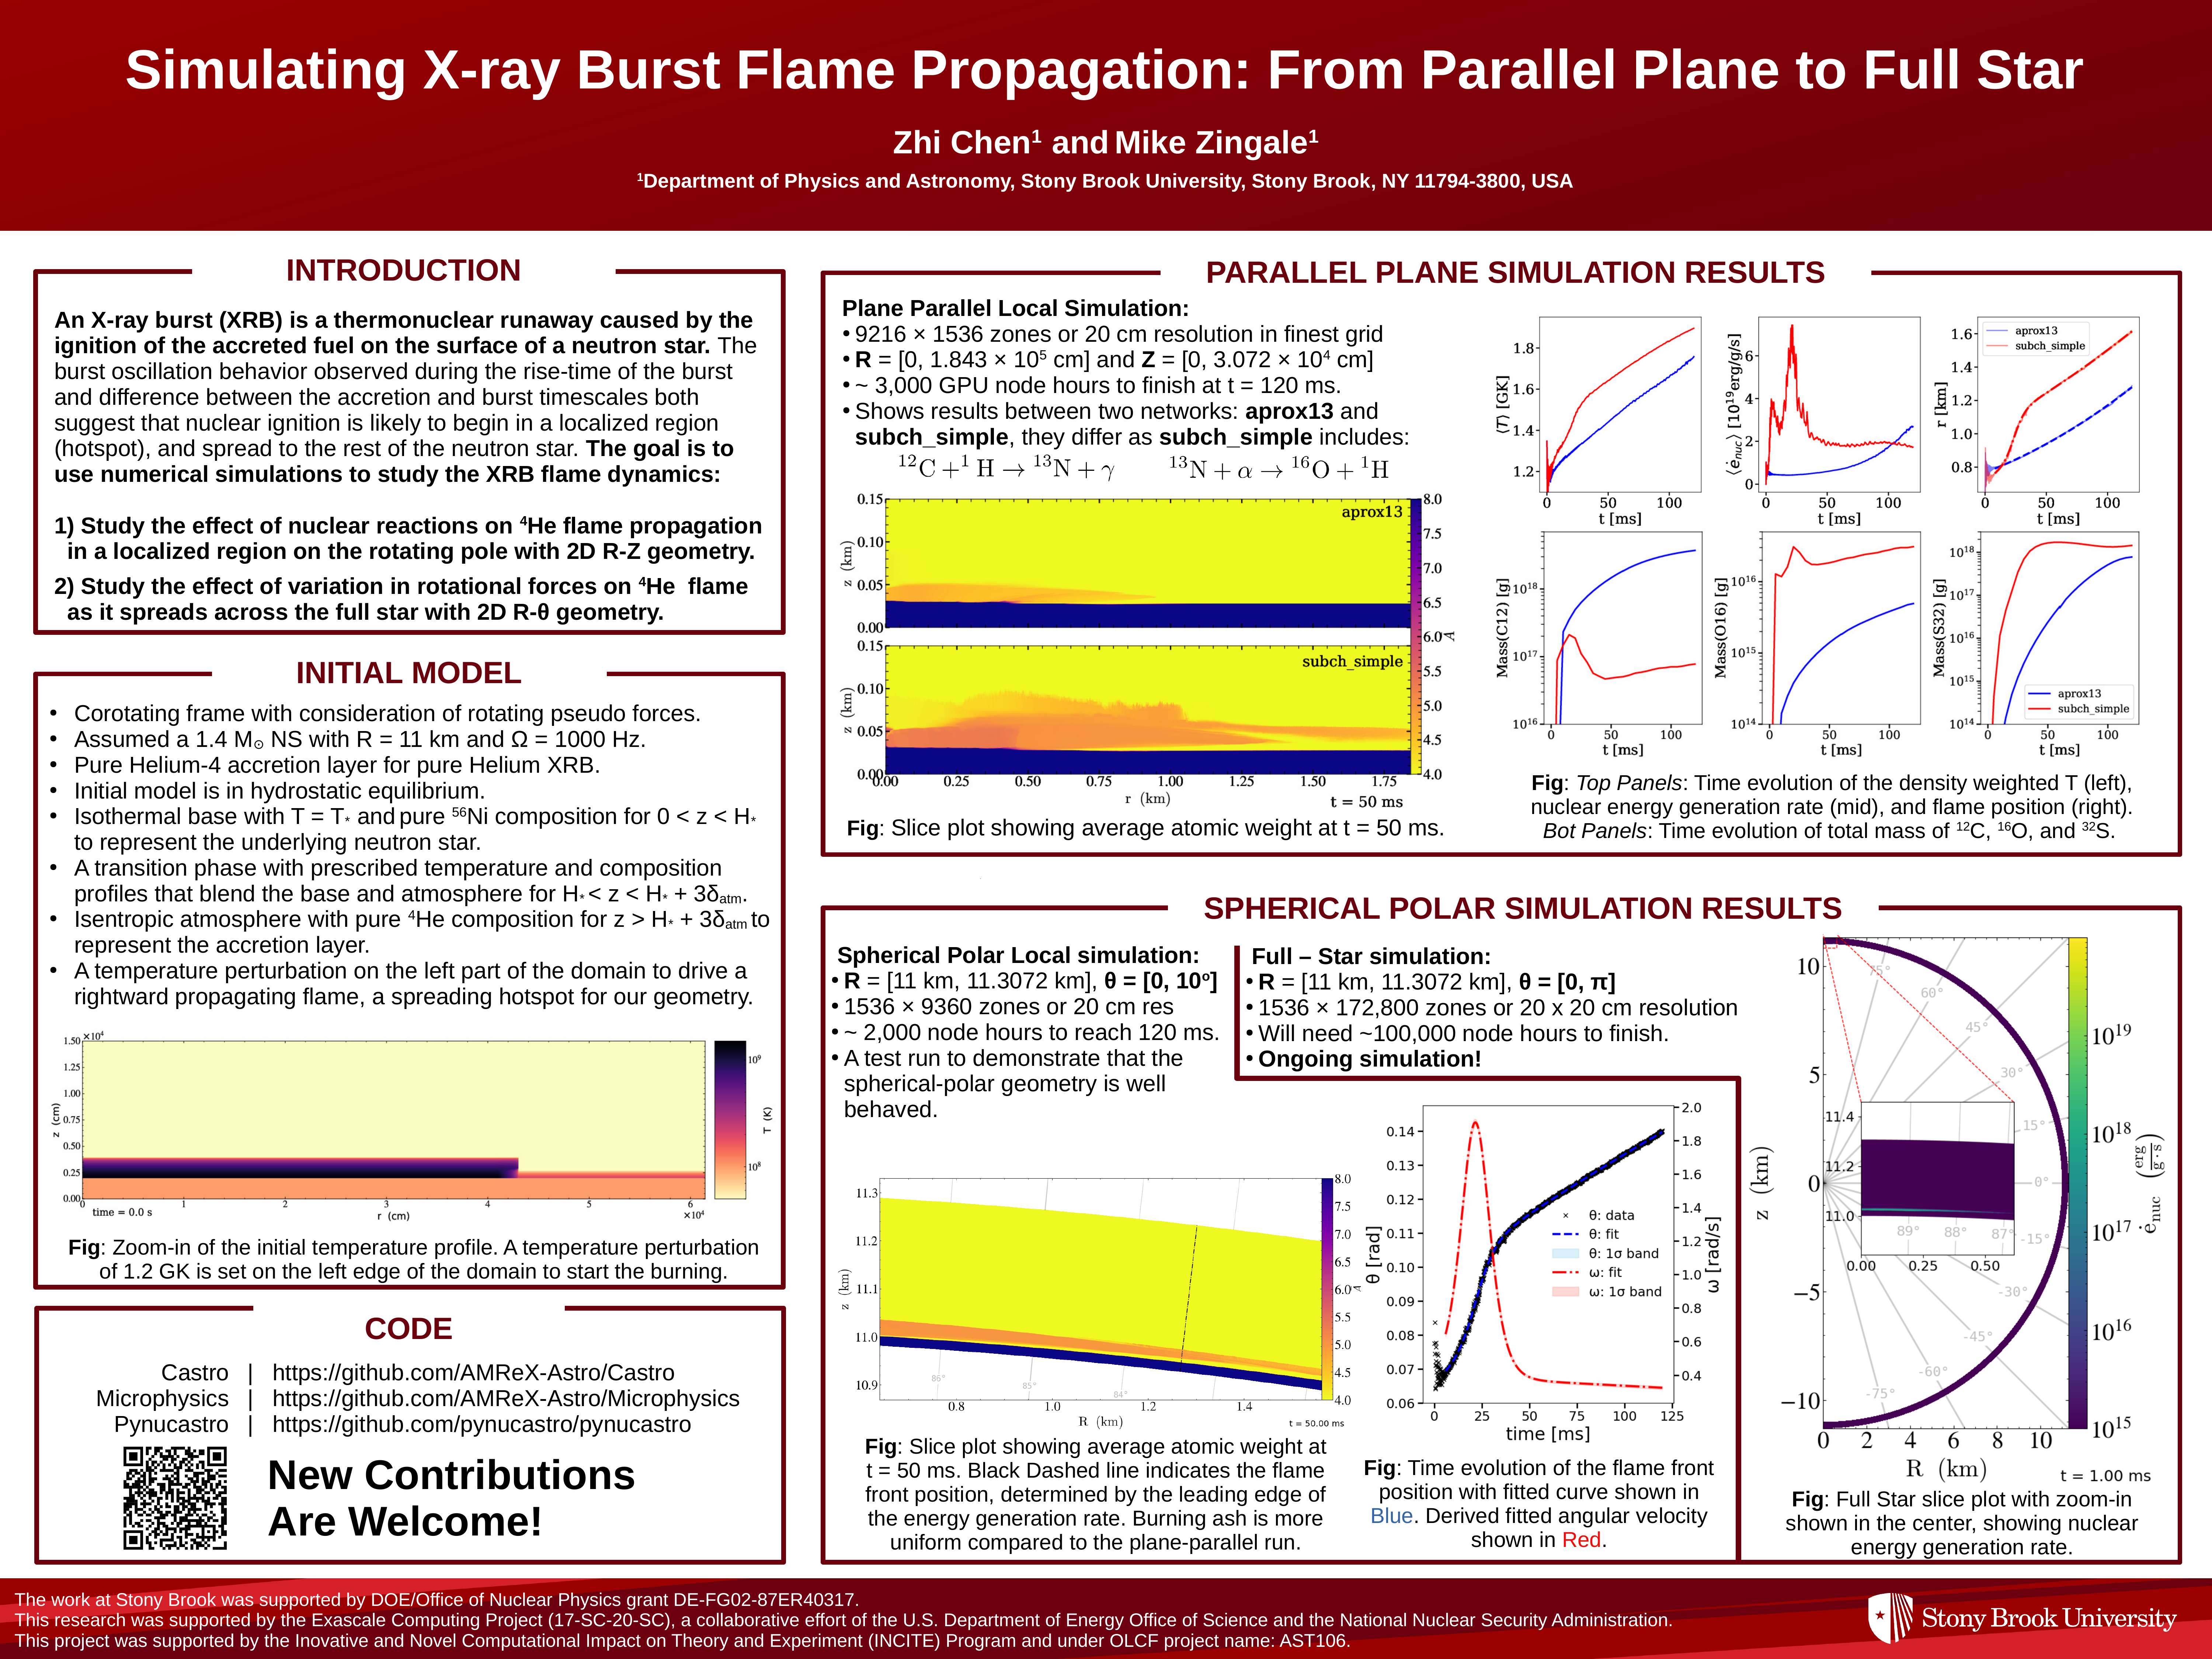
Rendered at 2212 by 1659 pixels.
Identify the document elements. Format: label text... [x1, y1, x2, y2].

text_box Corotating frame with consideration of rotating pseudo forces. Assumed a 1.4 M⊙ NS with R = 11 km and Ω = 1000 Hz. Pure Helium-4 accretion layer for pure Helium XRB. Initial model is in hydrostatic equilibrium. Isothermal base with T = T* and pure 56Ni composition for 0 < z < H* to represent the underlying neutron star. A transition phase with prescribed temperature and composition profiles that blend the base and atmosphere for H* < z < H* + 3δatm. Isentropic atmosphere with pure 4He composition for z > H* + 3δatm to represent the accretion layer. A temperature perturbation on the left part of the domain to drive a rightward propagating flame, a spreading hotspot for our geometry. [44, 698, 776, 1075]
text_box Fig: Time evolution of the flame front position with fitted curve shown in Blue. Derived fitted angular velocity shown in Red. [1356, 1453, 1724, 1555]
text_box Spherical Polar Local simulation: R = [11 km, 11.3072 km], θ = [0, 10o] 1536 × 9360 zones or 20 cm res ~ 2,000 node hours to reach 120 ms. A test run to demonstrate that the spherical-polar geometry is well behaved. [825, 939, 1239, 1134]
picture [1743, 928, 2174, 1491]
text_box [35, 674, 783, 1287]
picture [1492, 314, 2143, 762]
text_box | https://github.com/AMReX-Astro/Castro | https://github.com/AMReX-Astro/Microphysics | https://github.com/pynucastro/pynucastro [242, 1357, 756, 1465]
picture [836, 490, 1461, 814]
text_box [823, 908, 2180, 1562]
text_box Plane Parallel Local Simulation: 9216 × 1536 zones or 20 cm resolution in finest grid R = [0, 1.843 × 105 cm] and Z = [0, 3.072 × 104 cm] ~ 3,000 GPU node hours to finish at t = 120 ms. Shows results between two networks: aprox13 and subch_simple, they differ as subch_simple includes: [837, 292, 1424, 456]
text_box SPHERICAL POLAR SIMULATION RESULTS [1171, 869, 1876, 946]
text_box Simulating X-ray Burst Flame Propagation: From Parallel Plane to Full Star Zhi Chen1 and Mike Zingale1 1Department of Physics and Astronomy, Stony Brook University, Stony Brook, NY 11794-3800, USA [0, 0, 2212, 231]
text_box New Contributions Are Welcome! [262, 1449, 654, 1547]
picture [0, 1578, 2212, 1659]
text_box Fig: Zoom-in of the initial temperature profile. A temperature perturbation of 1.2 GK is set on the left edge of the domain to start the burning. [59, 1232, 770, 1286]
text_box Castro Microphysics Pynucastro [27, 1357, 235, 1440]
picture [48, 1029, 777, 1226]
text_box [36, 1308, 784, 1562]
text_box An X-ray burst (XRB) is a thermonuclear runaway caused by the ignition of the accreted fuel on the surface of a neutron star. The burst oscillation behavior observed during the rise-time of the burst and difference between the accretion and burst timescales both suggest that nuclear ignition is likely to begin in a localized region (hotspot), and spread to the rest of the neutron star. The goal is to use numerical simulations to study the XRB flame dynamics: Study the effect of nuclear reactions on 4He flame propagation in a localized region on the rotating pole with 2D R-Z geometry. Study the effect of variation in rotational forces on 4He flame as it spreads across the full star with 2D R-θ geometry. [49, 304, 779, 627]
picture [119, 1442, 230, 1555]
picture [834, 1097, 1728, 1448]
text_box INTRODUCTION [195, 236, 613, 304]
text_box INITIAL MODEL [215, 648, 604, 697]
text_box The work at Stony Brook was supported by DOE/Office of Nuclear Physics grant DE-FG02-87ER40317. This research was supported by the Exascale Computing Project (17-SC-20-SC), a collaborative effort of the U.S. Department of Energy Office of Science and the National Nuclear Security Administration. This project was supported by the Inovative and Novel Computational Impact on Theory and Experiment (INCITE) Program and under OLCF project name: AST106. [9, 1586, 1756, 1659]
text_box Full – Star simulation: R = [11 km, 11.3072 km], θ = [0, π] 1536 × 172,800 zones or 20 x 20 cm resolution Will need ~100,000 node hours to finish. Ongoing simulation! [1240, 940, 1743, 1079]
text_box CODE [256, 1294, 562, 1357]
picture [1170, 456, 1388, 480]
text_box [823, 273, 2180, 855]
text_box [35, 271, 783, 633]
text_box Fig: Top Panels: Time evolution of the density weighted T (left), nuclear energy generation rate (mid), and flame position (right). Bot Panels: Time evolution of total mass of 12C, 16O, and 32S. [1507, 768, 2158, 846]
text_box Fig: Full Star slice plot with zoom-in shown in the center, showing nuclear energy generation rate. [1762, 1491, 2163, 1562]
text_box Fig: Slice plot showing average atomic weight at t = 50 ms. [835, 812, 1458, 869]
picture [899, 455, 1114, 481]
text_box Fig: Slice plot showing average atomic weight at t = 50 ms. Black Dashed line indicates the flame front position, determined by the leading edge of the energy generation rate. Burning ash is more uniform compared to the plane-parallel run. [856, 1432, 1336, 1581]
text_box PARALLEL PLANE SIMULATION RESULTS [1163, 238, 1869, 307]
